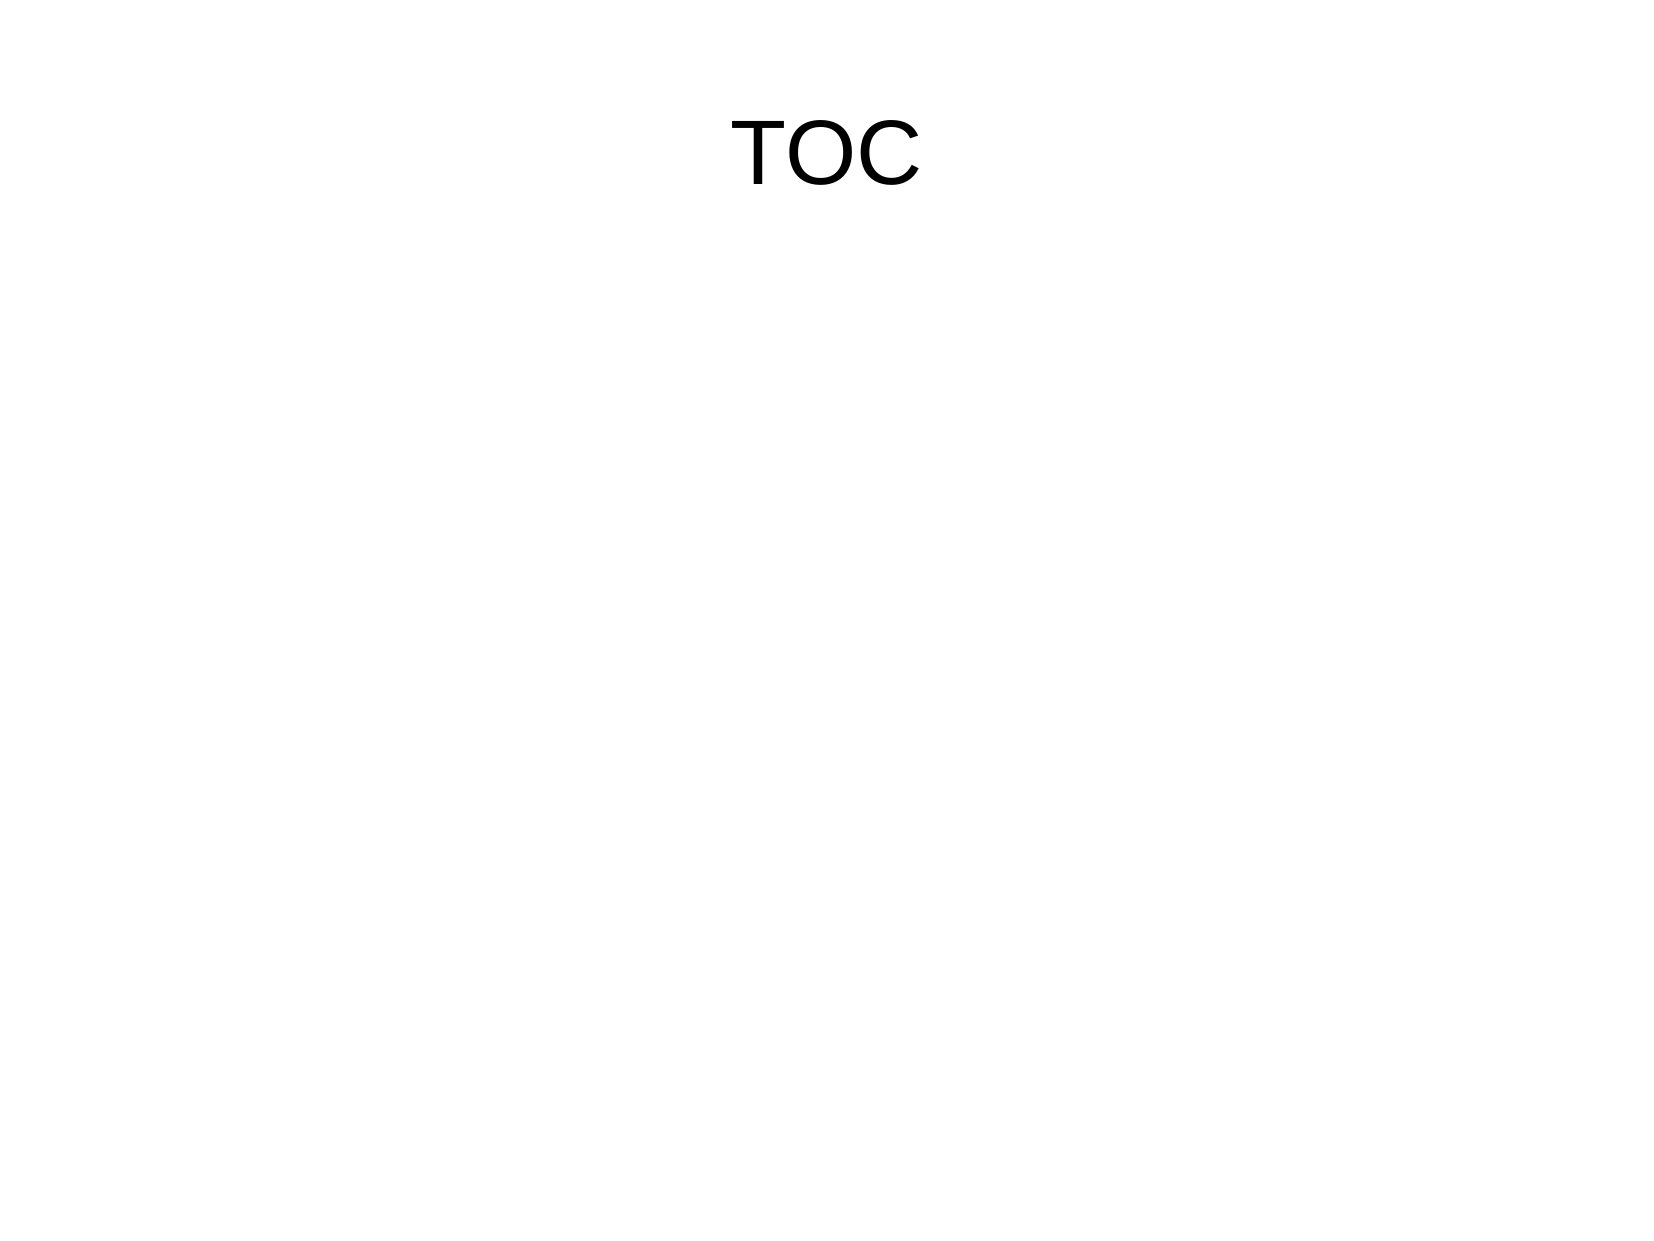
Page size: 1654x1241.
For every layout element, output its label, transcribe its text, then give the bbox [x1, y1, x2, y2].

title TOC [82, 49, 1571, 257]
